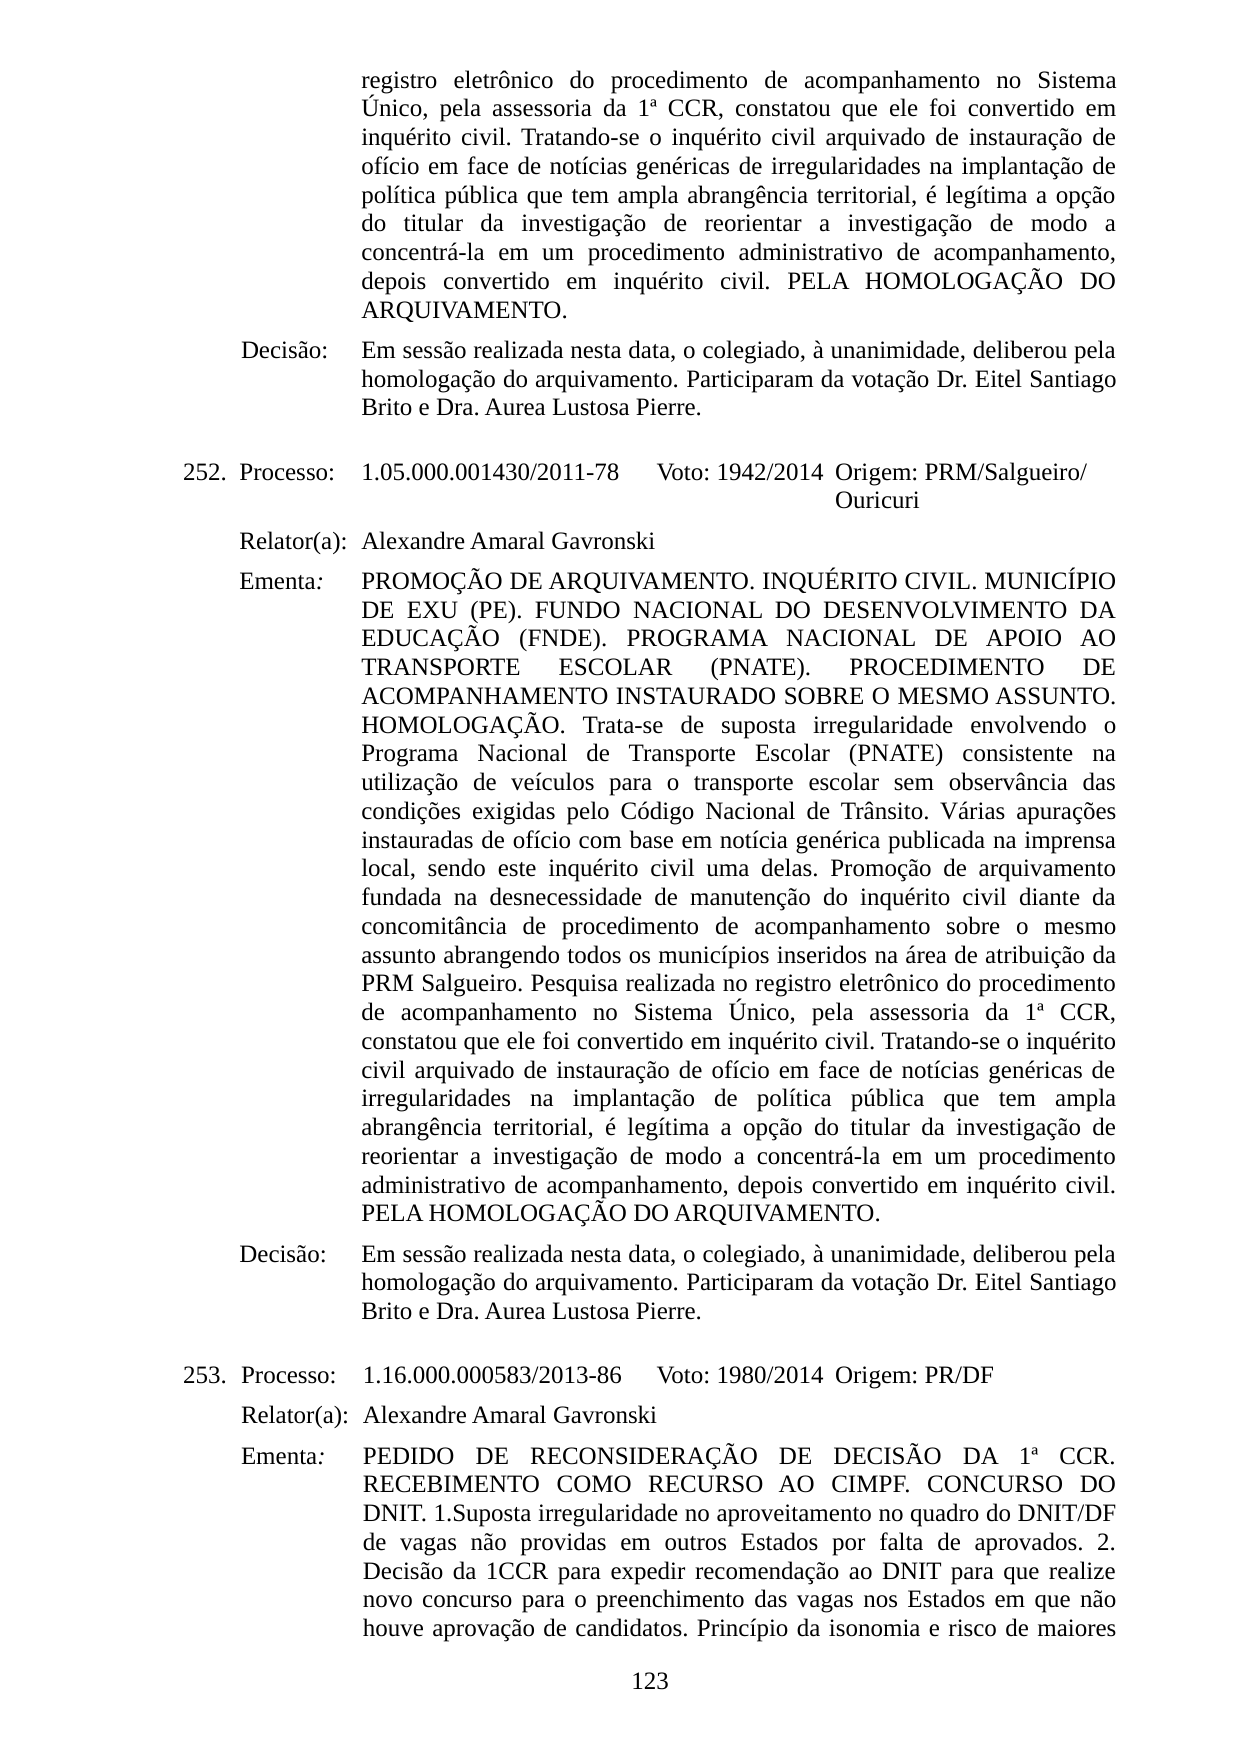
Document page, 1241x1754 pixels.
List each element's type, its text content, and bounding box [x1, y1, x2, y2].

table_header 1.16.000.000583/2013-86 [357, 1355, 651, 1395]
table_header 252. [177, 451, 233, 520]
table_cell registro eletrônico do procedimento de acompanhamento no Sistema Único, pela assessoria da 1ª CCR, constatou que ele foi convertido em inquérito civil. Tratando-se o inquérito civil arquivado de instauração de ofício em face de notícias genéricas de irregularidades na implantação de política pública que tem ampla abrangência territorial, é legítima a opção do titular da investigação de reorientar a investigação de modo a concentrá-la em um procedimento administrativo de acompanhamento, depois convertido em inquérito civil. PELA HOMOLOGAÇÃO DO ARQUIVAMENTO. [355, 59, 1122, 329]
table_cell [177, 1233, 233, 1331]
table_cell PROMOÇÃO DE ARQUIVAMENTO. INQUÉRITO CIVIL. MUNICÍPIO DE EXU (PE). FUNDO NACIONAL DO DESENVOLVIMENTO DA EDUCAÇÃO (FNDE). PROGRAMA NACIONAL DE APOIO AO TRANSPORTE ESCOLAR (PNATE). PROCEDIMENTO DE ACOMPANHAMENTO INSTAURADO SOBRE O MESMO ASSUNTO. HOMOLOGAÇÃO. Trata-se de suposta irregularidade envolvendo o Programa Nacional de Transporte Escolar (PNATE) consistente na utilização de veículos para o transporte escolar sem observância das condições exigidas pelo Código Nacional de Trânsito. Várias apurações instauradas de ofício com base em notícia genérica publicada na imprensa local, sendo este inquérito civil uma delas. Promoção de arquivamento fundada na desnecessidade de manutenção do inquérito civil diante da concomitância de procedimento de acompanhamento sobre o mesmo assunto abrangendo todos os municípios inseridos na área de atribuição da PRM Salgueiro. Pesquisa realizada no registro eletrônico do procedimento de acompanhamento no Sistema Único, pela assessoria da 1ª CCR, constatou que ele foi convertido em inquérito civil. Tratando-se o inquérito civil arquivado de instauração de ofício em face de notícias genéricas de irregularidades na implantação de política pública que tem ampla abrangência territorial, é legítima a opção do titular da investigação de reorientar a investigação de modo a concentrá-la em um procedimento administrativo de acompanhamento, depois convertido em inquérito civil. PELA HOMOLOGAÇÃO DO ARQUIVAMENTO. [355, 560, 1122, 1233]
table_cell [177, 1435, 235, 1648]
table_header Origem: PR/DF [829, 1355, 1122, 1395]
table_cell Ementa: [235, 1435, 357, 1648]
table_cell Decisão: [234, 1233, 355, 1331]
table_cell Decisão: [235, 329, 355, 427]
table_cell Em sessão realizada nesta data, o colegiado, à unanimidade, deliberou pela homologação do arquivamento. Participaram da votação Dr. Eitel Santiago Brito e Dra. Aurea Lustosa Pierre. [355, 329, 1122, 427]
table_header Voto: 1980/2014 [651, 1355, 829, 1395]
table_header Processo: [235, 1355, 357, 1395]
table_header Origem: PRM/Salgueiro/ Ouricuri [829, 451, 1122, 520]
table_cell Em sessão realizada nesta data, o colegiado, à unanimidade, deliberou pela homologação do arquivamento. Participaram da votação Dr. Eitel Santiago Brito e Dra. Aurea Lustosa Pierre. [355, 1233, 1122, 1331]
table_cell Relator(a): [234, 520, 355, 560]
table_header Processo: [234, 451, 355, 520]
table_cell [177, 520, 233, 560]
table_cell [235, 59, 355, 329]
table_header Voto: 1942/2014 [651, 451, 829, 520]
table_cell Alexandre Amaral Gavronski [355, 520, 1122, 560]
table_cell [177, 329, 235, 427]
table_cell [177, 1395, 235, 1435]
table_cell PEDIDO DE RECONSIDERAÇÃO DE DECISÃO DA 1ª CCR. RECEBIMENTO COMO RECURSO AO CIMPF. CONCURSO DO DNIT. 1.Suposta irregularidade no aproveitamento no quadro do DNIT/DF de vagas não providas em outros Estados por falta de aprovados. 2. Decisão da 1CCR para expedir recomendação ao DNIT para que realize novo concurso para o preenchimento das vagas nos Estados em que não houve aprovação de candidatos. Princípio da isonomia e risco de maiores [357, 1435, 1122, 1648]
table_cell [177, 59, 235, 329]
table_cell Ementa: [234, 560, 355, 1233]
table_header 1.05.000.001430/2011-78 [355, 451, 651, 520]
table_header 253. [177, 1355, 235, 1395]
table_cell Relator(a): [235, 1395, 357, 1435]
table_cell Alexandre Amaral Gavronski [357, 1395, 1122, 1435]
table_cell [177, 560, 233, 1233]
